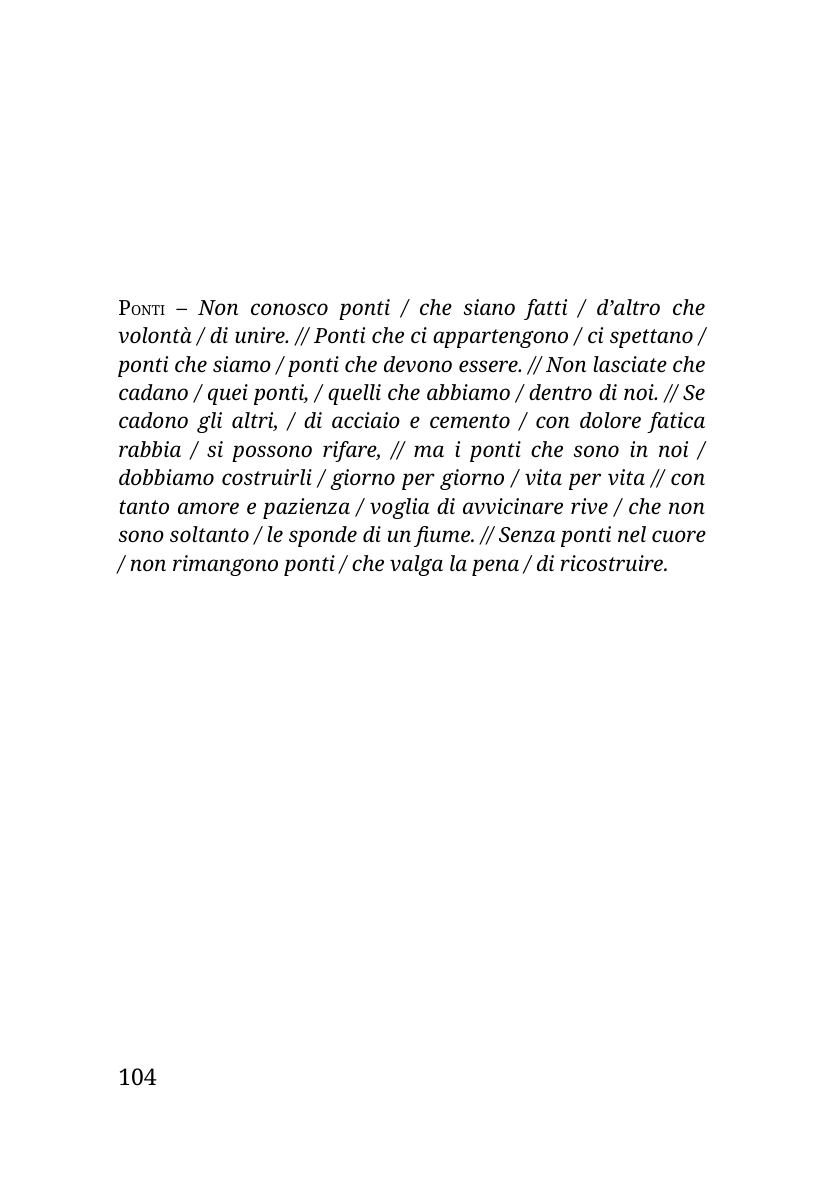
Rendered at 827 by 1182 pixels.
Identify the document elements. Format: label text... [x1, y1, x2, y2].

text Ponti – Non conosco ponti / che siano fatti / d’altro che volontà / di unire. // Ponti che ci appartengono / ci spettano / ponti che siamo / ponti che devono essere. // Non lasciate che cadano / quei ponti, / quelli che abbiamo / dentro di noi. // Se cadono gli altri, / di acciaio e cemento / con dolore fatica rabbia / si possono rifare, // ma i ponti che sono in noi / dobbiamo costruirli / giorno per giorno / vita per vita // con tanto amore e pazienza / voglia di avvicinare rive / che non sono soltanto / le sponde di un fiume. // Senza ponti nel cuore / non rimangono ponti / che valga la pena / di ricostruire. [118, 293, 709, 577]
